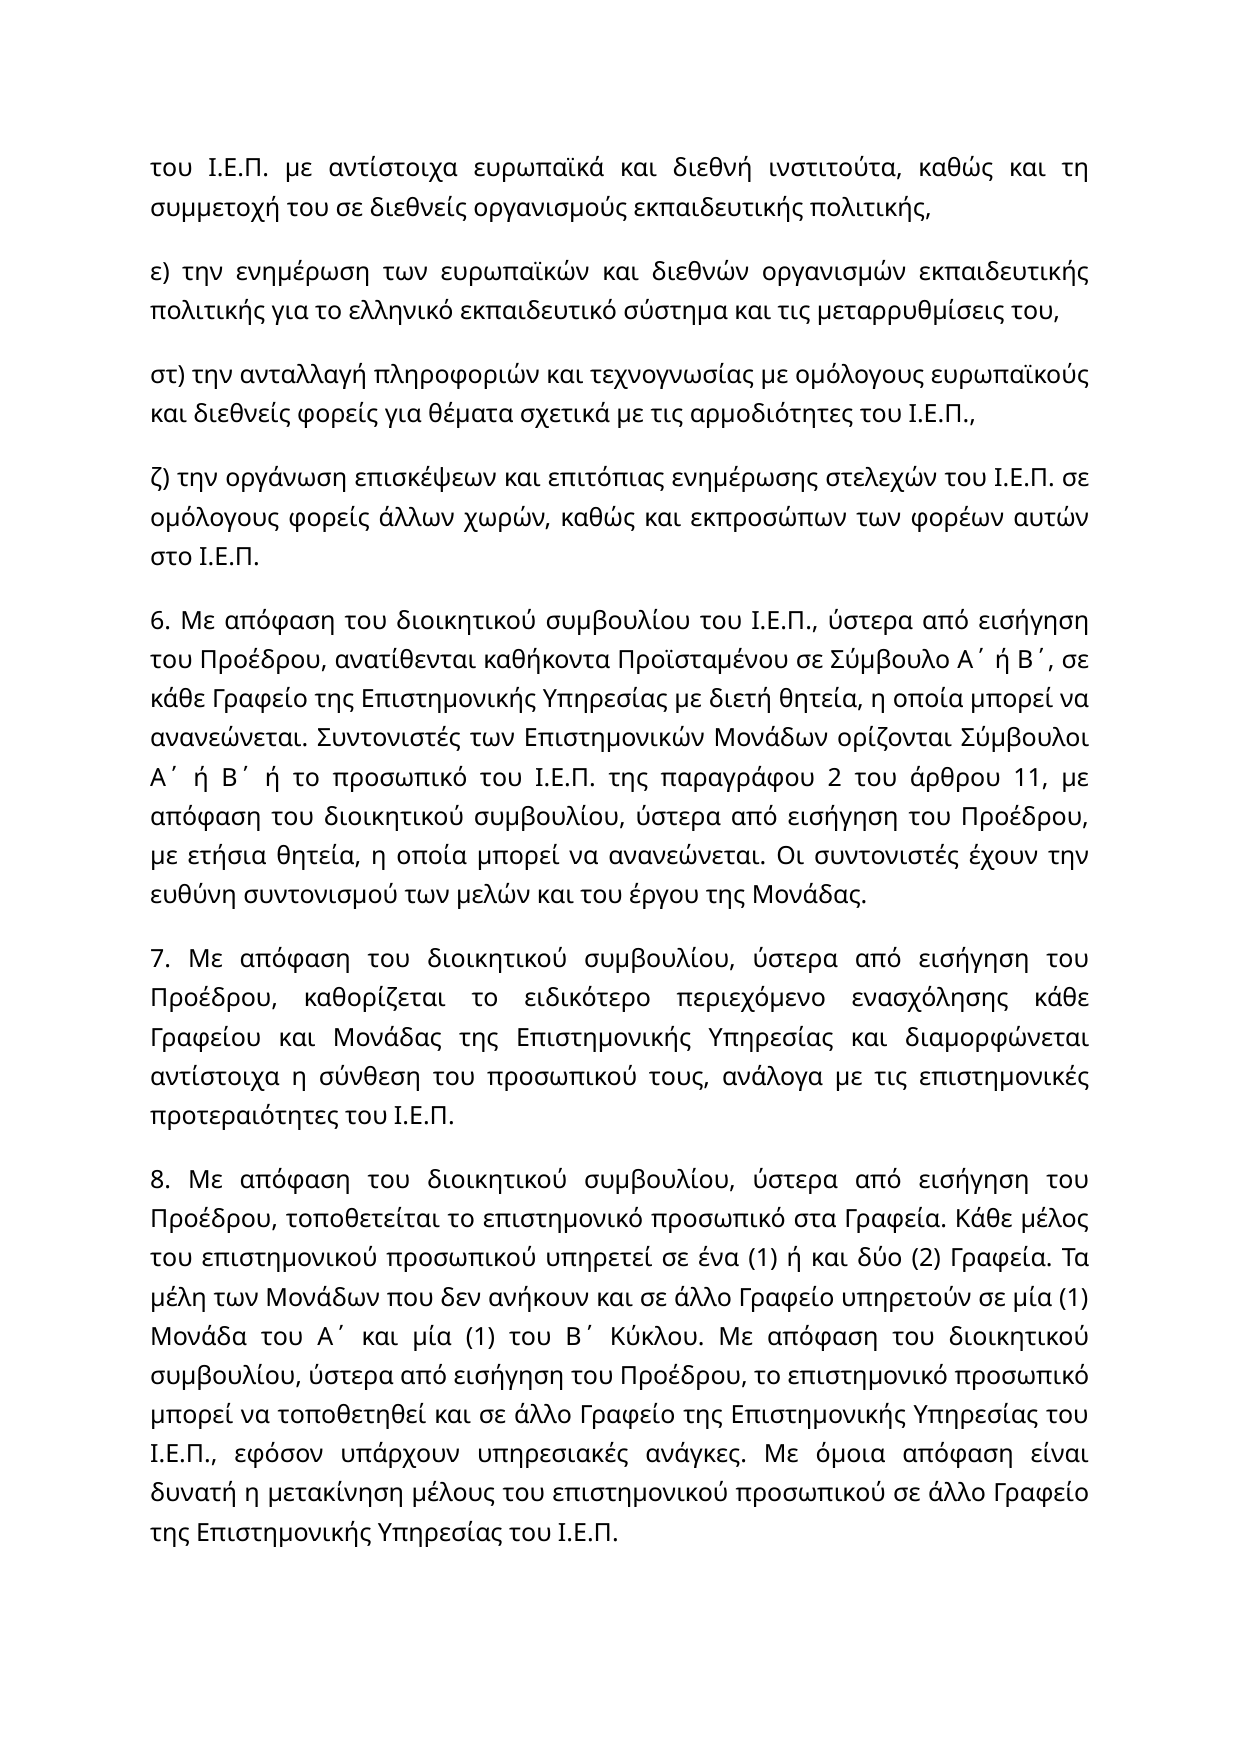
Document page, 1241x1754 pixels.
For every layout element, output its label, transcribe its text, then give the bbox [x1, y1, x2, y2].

text 6. Με απόφαση του διοικητικού συμβουλίου του Ι.Ε.Π., ύστερα από εισήγηση του Προέδρου, ανατίθενται καθήκοντα Προϊσταμένου σε Σύμβουλο Α΄ ή Β΄, σε κάθε Γραφείο της Επιστημονικής Υπηρεσίας με διετή θητεία, η οποία μπορεί να ανανεώνεται. Συντονιστές των Επιστημονικών Μονάδων ορίζονται Σύμβουλοι Α΄ ή Β΄ ή το προσωπικό του Ι.Ε.Π. της παραγράφου 2 του άρθρου 11, με απόφαση του διοικητικού συμβουλίου, ύστερα από εισήγηση του Προέδρου, με ετήσια θητεία, η οποία μπορεί να ανανεώνεται. Οι συντονιστές έχουν την ευθύνη συντονισμού των μελών και του έργου της Μονάδας. [150, 602, 1090, 911]
text 7. Με απόφαση του διοικητικού συμβουλίου, ύστερα από εισήγηση του Προέδρου, καθορίζεται το ειδικότερο περιεχόμενο ενασχόλησης κάθε Γραφείου και Μονάδας της Επιστημονικής Υπηρεσίας και διαμορφώνεται αντίστοιχα η σύνθεση του προσωπικού τους, ανάλογα με τις επιστημονικές προτεραιότητες του Ι.Ε.Π. [150, 941, 1090, 1132]
text στ) την ανταλλαγή πληροφοριών και τεχνογνωσίας με ομόλογους ευρωπαϊκούς και διεθνείς φορείς για θέματα σχετικά με τις αρμοδιότητες του Ι.Ε.Π., [150, 357, 1090, 430]
text του Ι.Ε.Π. με αντίστοιχα ευρωπαϊκά και διεθνή ινστιτούτα, καθώς και τη συμμετοχή του σε διεθνείς οργανισμούς εκπαιδευτικής πολιτικής, [150, 150, 1090, 223]
text 8. Με απόφαση του διοικητικού συμβουλίου, ύστερα από εισήγηση του Προέδρου, τοποθετείται το επιστημονικό προσωπικό στα Γραφεία. Κάθε μέλος του επιστημονικού προσωπικού υπηρετεί σε ένα (1) ή και δύο (2) Γραφεία. Τα μέλη των Μονάδων που δεν ανήκουν και σε άλλο Γραφείο υπηρετούν σε μία (1) Μονάδα του Α΄ και μία (1) του Β΄ Κύκλου. Με απόφαση του διοικητικού συμβουλίου, ύστερα από εισήγηση του Προέδρου, το επιστημονικό προσωπικό μπορεί να τοποθετηθεί και σε άλλο Γραφείο της Επιστημονικής Υπηρεσίας του Ι.Ε.Π., εφόσον υπάρχουν υπηρεσιακές ανάγκες. Με όμοια απόφαση είναι δυνατή η μετακίνηση μέλους του επιστημονικού προσωπικού σε άλλο Γραφείο της Επιστημονικής Υπηρεσίας του Ι.Ε.Π. [150, 1162, 1090, 1548]
text ε) την ενημέρωση των ευρωπαϊκών και διεθνών οργανισμών εκπαιδευτικής πολιτικής για το ελληνικό εκπαιδευτικό σύστημα και τις μεταρρυθμίσεις του, [150, 253, 1090, 327]
text ζ) την οργάνωση επισκέψεων και επιτόπιας ενημέρωσης στελεχών του Ι.Ε.Π. σε ομόλογους φορείς άλλων χωρών, καθώς και εκπροσώπων των φορέων αυτών στο Ι.Ε.Π. [150, 460, 1090, 572]
